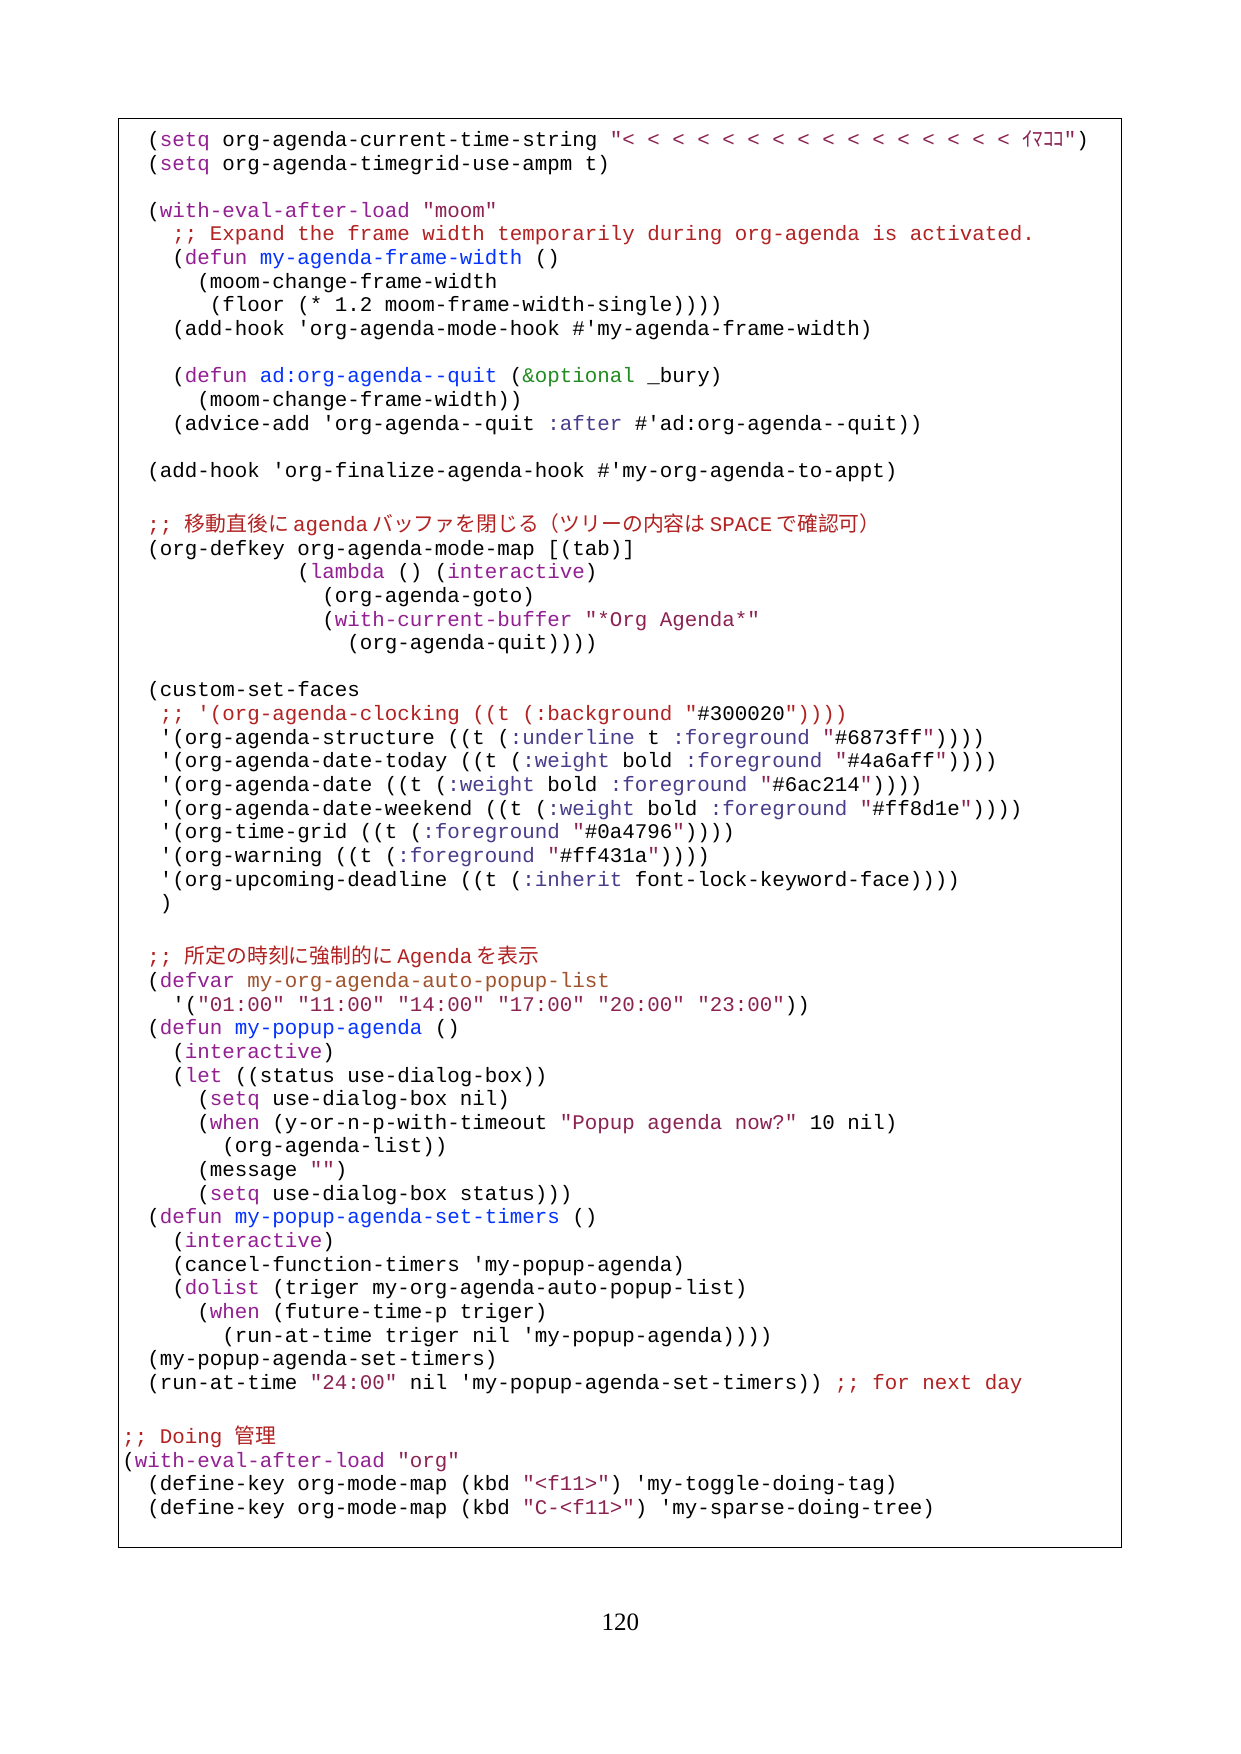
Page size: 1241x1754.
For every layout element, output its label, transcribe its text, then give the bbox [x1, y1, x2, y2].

text (defun ad:org-agenda--quit (&optional _bury) [119, 361, 1121, 385]
text '(org-agenda-date-weekend ((t (:weight bold :foreground "#ff8d1e")))) [119, 794, 1121, 817]
text ;; '(org-agenda-clocking ((t (:background "#300020")))) [119, 699, 1121, 723]
text '(org-agenda-date ((t (:weight bold :foreground "#6ac214")))) [119, 770, 1121, 794]
text (setq use-dialog-box status))) [119, 1179, 1121, 1202]
text (setq use-dialog-box nil) [119, 1084, 1121, 1108]
text ;; Doing 管理 [119, 1415, 1121, 1446]
text (defun my-popup-agenda () [119, 1013, 1121, 1037]
text (defun my-popup-agenda-set-timers () [119, 1202, 1121, 1226]
text (org-agenda-list)) [119, 1132, 1121, 1155]
text (lambda () (interactive) [119, 557, 1121, 581]
text ;; 所定の時刻に強制的にAgendaを表示 [119, 936, 1121, 966]
text (setq org-agenda-current-time-string "< < < < < < < < < < < < < < < < ｲﾏｺｺ") [119, 119, 1121, 148]
text (my-popup-agenda-set-timers) [119, 1344, 1121, 1368]
text (interactive) [119, 1037, 1121, 1061]
text ;; 移動直後にagendaバッファを閉じる（ツリーの内容はSPACEで確認可） [119, 503, 1121, 534]
text (org-agenda-quit)))) [119, 628, 1121, 652]
text (when (y-or-n-p-with-timeout "Popup agenda now?" 10 nil) [119, 1108, 1121, 1132]
text (floor (* 1.2 moom-frame-width-single)))) [119, 290, 1121, 314]
text (define-key org-mode-map (kbd "C-<f11>") 'my-sparse-doing-tree) [119, 1493, 1121, 1517]
text '("01:00" "11:00" "14:00" "17:00" "20:00" "23:00")) [119, 990, 1121, 1013]
text '(org-agenda-structure ((t (:underline t :foreground "#6873ff")))) [119, 723, 1121, 746]
text (moom-change-frame-width [119, 267, 1121, 290]
text (with-eval-after-load "moom" [119, 196, 1121, 219]
text (custom-set-faces [119, 676, 1121, 699]
text (moom-change-frame-width)) [119, 385, 1121, 409]
text (define-key org-mode-map (kbd "<f11>") 'my-toggle-doing-tag) [119, 1469, 1121, 1493]
text (defun my-agenda-frame-width () [119, 243, 1121, 267]
text (add-hook 'org-agenda-mode-hook #'my-agenda-frame-width) [119, 314, 1121, 338]
text (run-at-time triger nil 'my-popup-agenda)))) [119, 1321, 1121, 1344]
text (org-agenda-goto) [119, 581, 1121, 604]
text (advice-add 'org-agenda--quit :after #'ad:org-agenda--quit)) [119, 409, 1121, 432]
text '(org-time-grid ((t (:foreground "#0a4796")))) [119, 817, 1121, 841]
text (let ((status use-dialog-box)) [119, 1061, 1121, 1084]
text (with-eval-after-load "org" [119, 1446, 1121, 1469]
text '(org-warning ((t (:foreground "#ff431a")))) [119, 841, 1121, 865]
text (message "") [119, 1155, 1121, 1179]
text (add-hook 'org-finalize-agenda-hook #'my-org-agenda-to-appt) [119, 456, 1121, 479]
text (with-current-buffer "*Org Agenda*" [119, 604, 1121, 628]
text (setq org-agenda-timegrid-use-ampm t) [119, 148, 1121, 172]
text '(org-upcoming-deadline ((t (:inherit font-lock-keyword-face)))) [119, 865, 1121, 888]
text (defvar my-org-agenda-auto-popup-list [119, 966, 1121, 990]
text (dolist (triger my-org-agenda-auto-popup-list) [119, 1273, 1121, 1297]
text ;; Expand the frame width temporarily during org-agenda is activated. [119, 219, 1121, 243]
text (org-defkey org-agenda-mode-map [(tab)] [119, 534, 1121, 557]
text (interactive) [119, 1226, 1121, 1250]
text (cancel-function-timers 'my-popup-agenda) [119, 1250, 1121, 1273]
text ) [119, 888, 1121, 912]
text '(org-agenda-date-today ((t (:weight bold :foreground "#4a6aff")))) [119, 746, 1121, 770]
text (when (future-time-p triger) [119, 1297, 1121, 1321]
text (run-at-time "24:00" nil 'my-popup-agenda-set-timers)) ;; for next day [119, 1368, 1121, 1392]
